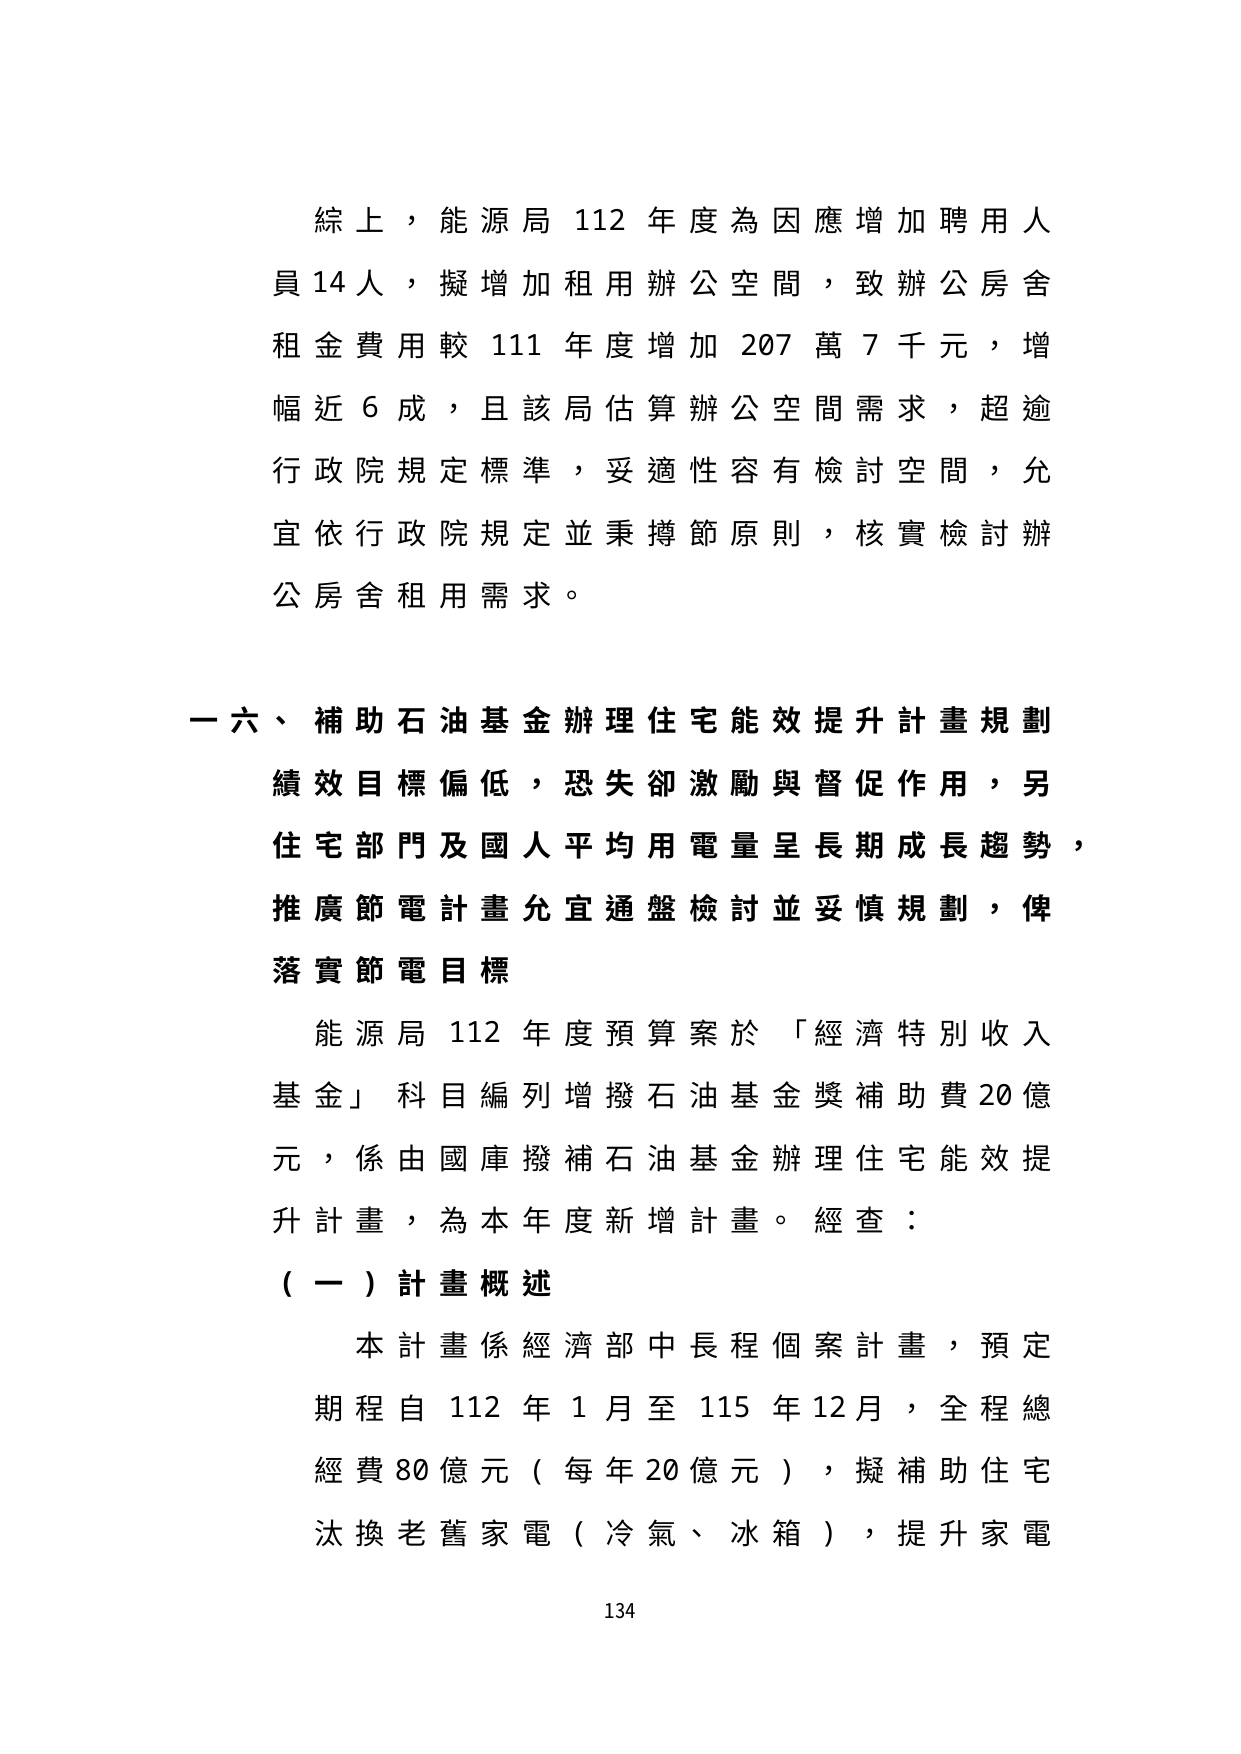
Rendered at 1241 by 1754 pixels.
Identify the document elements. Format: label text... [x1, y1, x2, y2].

text 綜上，能源局112年度為因應增加聘用人員14人，擬增加租用辦公空間，致辦公房舍租金費用較111年度增加207萬7千元，增幅近6成，且該局估算辦公空間需求，超逾行政院規定標準，妥適性容有檢討空間，允宜依行政院規定並秉撙節原則，核實檢討辦公房舍租用需求。 [242, 177, 1058, 615]
text (一)計畫概述 [242, 1240, 1058, 1302]
text 能源局112年度預算案於「經濟特別收入基金」科目編列增撥石油基金獎補助費20億元，係由國庫撥補石油基金辦理住宅能效提升計畫，為本年度新增計畫。經查： [242, 990, 1058, 1240]
text 本計畫係經濟部中長程個案計畫，預定期程自112年1月至115年12月，全程總經費80億元(每年20億元)，擬補助住宅汰換老舊家電(冷氣、冰箱)，提升家電 [271, 1302, 1058, 1552]
text 一六、補助石油基金辦理住宅能效提升計畫規劃績效目標偏低，恐失卻激勵與督促作用，另住宅部門及國人平均用電量呈長期成長趨勢，推廣節電計畫允宜通盤檢討並妥慎規劃，俾落實節電目標 [183, 677, 1058, 990]
